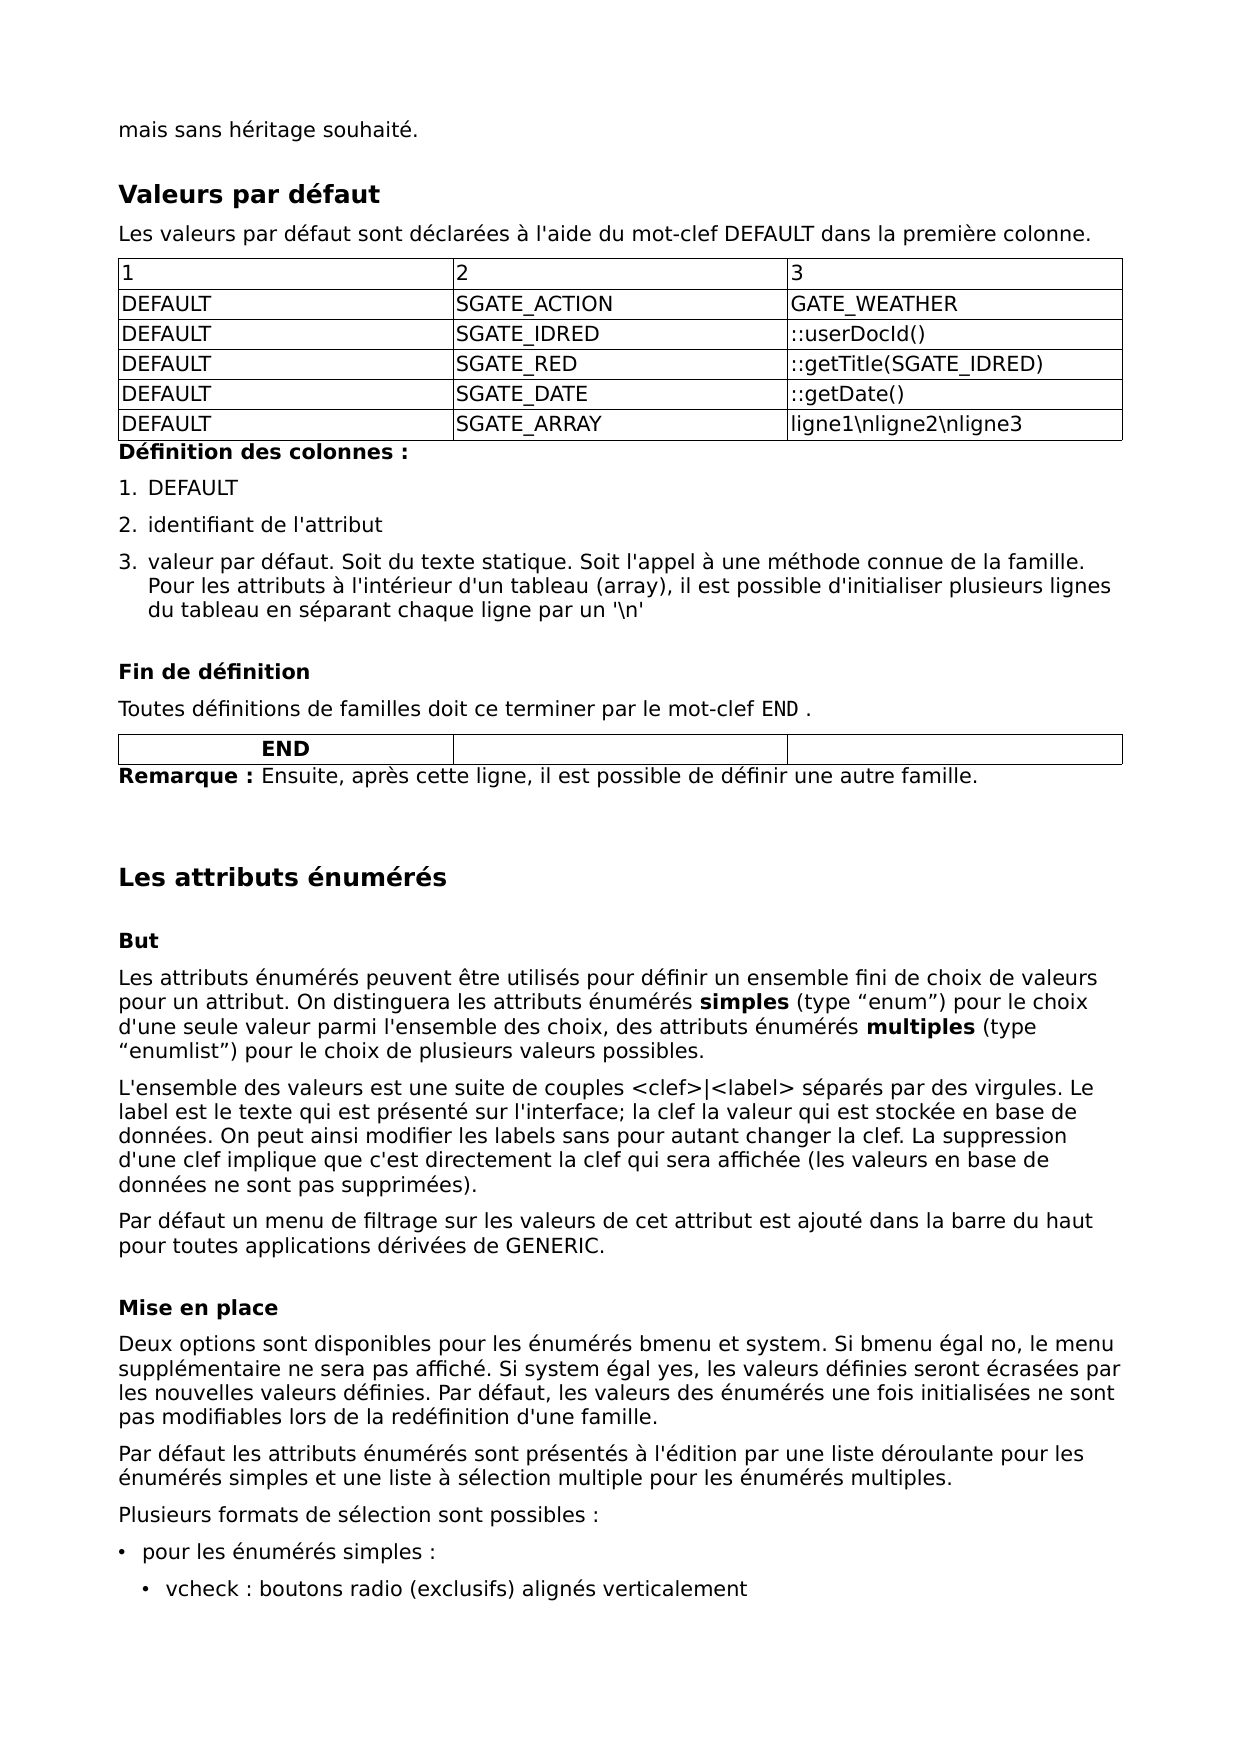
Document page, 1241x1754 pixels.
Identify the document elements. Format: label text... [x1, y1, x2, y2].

text Toutes définitions de familles doit ce terminer par le mot-clef END . [118, 697, 1122, 721]
text Les valeurs par défaut sont déclarées à l'aide du mot-clef DEFAULT dans la première colonne. [118, 222, 1122, 246]
table_cell DEFAULT [119, 380, 453, 409]
text Plusieurs formats de sélection sont possibles : [118, 1503, 1122, 1527]
text Par défaut un menu de filtrage sur les valeurs de cet attribut est ajouté dans la barre du haut pour toutes applications dérivées de GENERIC. [118, 1209, 1122, 1258]
text Les attributs énumérés peuvent être utilisés pour définir un ensemble fini de choix de valeurs pour un attribut. On distinguera les attributs énumérés simples (type “enum”) pour le choix d'une seule valeur parmi l'ensemble des choix, des attributs énumérés multiples (type “enumlist”) pour le choix de plusieurs valeurs possibles. [118, 966, 1122, 1063]
table_cell ligne1\nligne2\nligne3 [788, 410, 1122, 439]
subtitle Valeurs par défaut [118, 180, 1122, 209]
list DEFAULT [118, 476, 1122, 501]
subtitle Les attributs énumérés [118, 863, 1122, 892]
table_cell ::userDocId() [788, 320, 1122, 349]
table_header END [119, 735, 453, 764]
table_cell SGATE_RED [454, 350, 787, 379]
subtitle Mise en place [118, 1296, 1122, 1320]
text L'ensemble des valeurs est une suite de couples <clef>|<label> séparés par des virgules. Le label est le texte qui est présenté sur l'interface; la clef la valeur qui est stockée en base de données. On peut ainsi modifier les labels sans pour autant changer la clef. La suppression d'une clef implique que c'est directement la clef qui sera affichée (les valeurs en base de données ne sont pas supprimées). [118, 1076, 1122, 1197]
list valeur par défaut. Soit du texte statique. Soit l'appel à une méthode connue de la famille. Pour les attributs à l'intérieur d'un tableau (array), il est possible d'initialiser plusieurs lignes du tableau en séparant chaque ligne par un '\n' [118, 550, 1122, 623]
table_cell SGATE_ACTION [454, 290, 787, 319]
table_cell SGATE_DATE [454, 380, 787, 409]
subtitle But [118, 929, 1122, 954]
text Deux options sont disponibles pour les énumérés bmenu et system. Si bmenu égal no, le menu supplémentaire ne sera pas affiché. Si system égal yes, les valeurs définies seront écrasées par les nouvelles valeurs définies. Par défaut, les valeurs des énumérés une fois initialisées ne sont pas modifiables lors de la redéfinition d'une famille. [118, 1332, 1122, 1429]
list pour les énumérés simples : [118, 1540, 1122, 1564]
text Définition des colonnes : [118, 441, 1122, 464]
table_header [788, 735, 1122, 764]
table_cell SGATE_ARRAY [454, 410, 787, 439]
table_cell SGATE_IDRED [454, 320, 787, 349]
table_cell ::getTitle(SGATE_IDRED) [788, 350, 1122, 379]
text Par défaut les attributs énumérés sont présentés à l'édition par une liste déroulante pour les énumérés simples et une liste à sélection multiple pour les énumérés multiples. [118, 1442, 1122, 1491]
list vcheck : boutons radio (exclusifs) alignés verticalement [142, 1577, 1122, 1601]
table_header 1 [119, 259, 453, 288]
subtitle Fin de définition [118, 660, 1122, 684]
list identifiant de l'attribut [118, 513, 1122, 537]
table_header 3 [788, 259, 1122, 288]
table_cell GATE_WEATHER [788, 290, 1122, 319]
table_header [454, 735, 787, 764]
table_cell DEFAULT [119, 410, 453, 439]
table_header 2 [454, 259, 787, 288]
text Remarque : Ensuite, après cette ligne, il est possible de définir une autre famille. [118, 765, 1122, 788]
text mais sans héritage souhaité. [118, 118, 1122, 142]
table_cell DEFAULT [119, 350, 453, 379]
table_cell DEFAULT [119, 290, 453, 319]
table_cell ::getDate() [788, 380, 1122, 409]
table_cell DEFAULT [119, 320, 453, 349]
